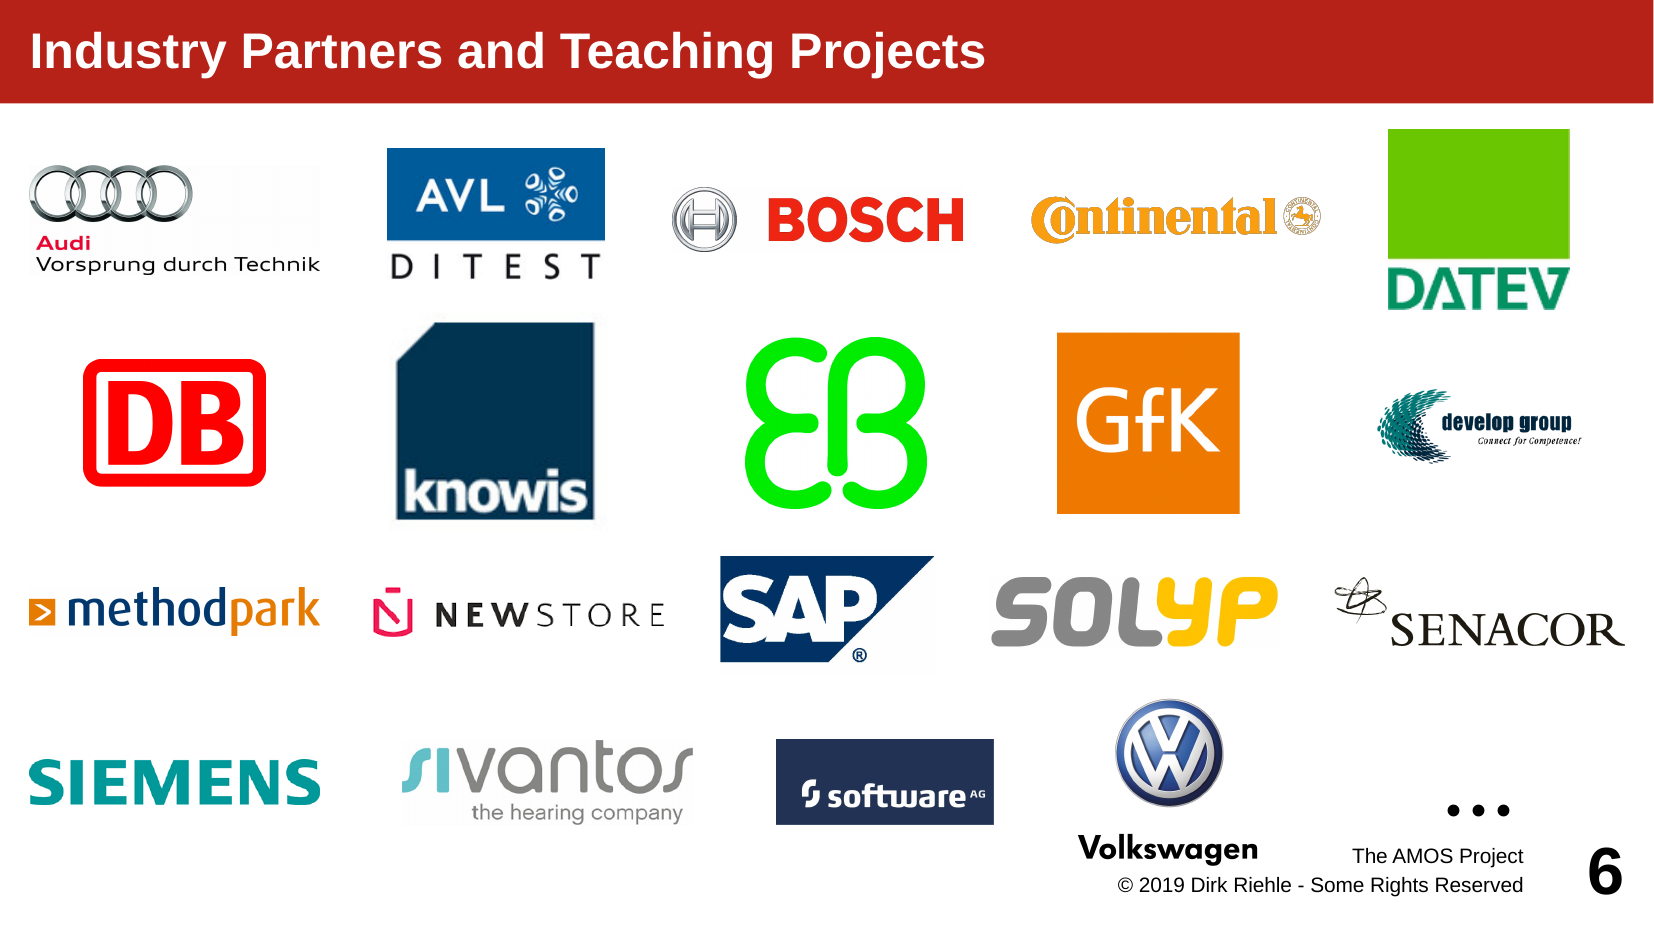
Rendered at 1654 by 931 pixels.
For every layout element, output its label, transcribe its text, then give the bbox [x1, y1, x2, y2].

picture [672, 187, 963, 253]
picture [373, 587, 664, 637]
picture [1057, 332, 1240, 514]
text_box ... [1341, 691, 1617, 873]
picture [1388, 129, 1570, 310]
picture [718, 548, 936, 676]
picture [1370, 371, 1588, 481]
picture [745, 337, 927, 509]
picture [83, 359, 266, 487]
picture [389, 312, 608, 531]
picture [29, 165, 320, 275]
picture [776, 739, 994, 826]
picture [402, 740, 693, 825]
picture [1076, 698, 1258, 866]
picture [1030, 195, 1321, 244]
picture [29, 587, 320, 636]
picture [989, 575, 1280, 649]
title Industry Partners and Teaching Projects [0, 0, 1654, 104]
picture [1334, 577, 1625, 646]
picture [387, 148, 605, 292]
picture [29, 759, 320, 806]
